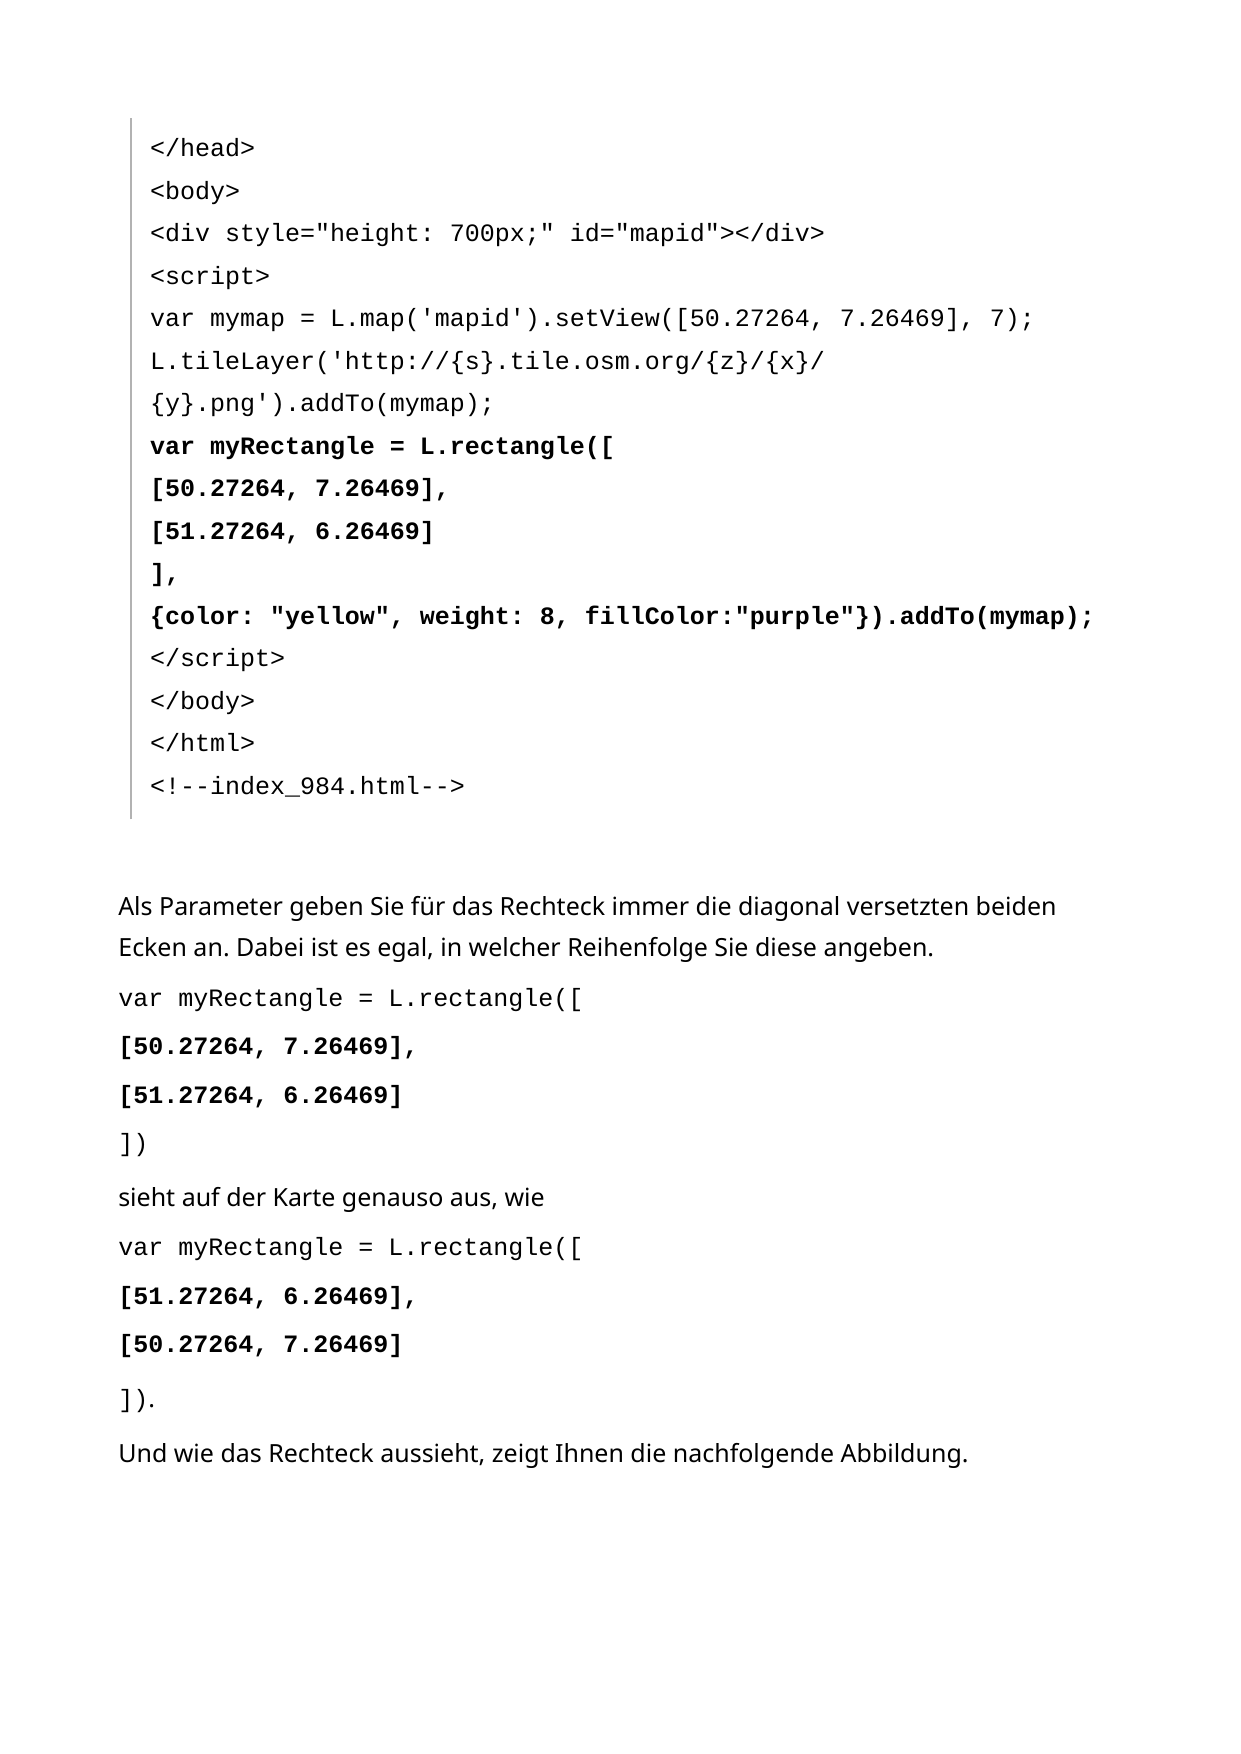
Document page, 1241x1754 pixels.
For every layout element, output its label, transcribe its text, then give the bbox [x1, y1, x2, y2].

text ]) [118, 1131, 1122, 1159]
text sieht auf der Karte genauso aus, wie [118, 1179, 1122, 1213]
text </script> [132, 628, 1122, 671]
text Als Parameter geben Sie für das Rechteck immer die diagonal versetzten beiden Ecken an. Dabei ist es egal, in welcher Reihenfolge Sie diese angeben. [118, 889, 1122, 964]
text var myRectangle = L.rectangle([ [118, 1235, 1122, 1263]
text ], [132, 543, 1122, 586]
text L.tileLayer('http://{s}.tile.osm.org/{z}/{x}/{y}.png').addTo(mymap); [132, 331, 1122, 416]
text <script> [132, 246, 1122, 288]
text var mymap = L.map('mapid').setView([50.27264, 7.26469], 7); [132, 288, 1122, 331]
text </html> [132, 713, 1122, 756]
text var myRectangle = L.rectangle([ [118, 985, 1122, 1013]
text var myRectangle = L.rectangle([ [132, 416, 1122, 458]
text <!--index_984.html--> [132, 756, 1122, 819]
text [51.27264, 6.26469] [118, 1082, 1122, 1111]
text [50.27264, 7.26469], [132, 458, 1122, 501]
text <body> [132, 161, 1122, 203]
text [50.27264, 7.26469] [118, 1332, 1122, 1360]
text </head> [132, 118, 1122, 161]
text <div style="height: 700px;" id="mapid"></div> [132, 203, 1122, 246]
text [51.27264, 6.26469] [132, 501, 1122, 543]
text [50.27264, 7.26469], [118, 1034, 1122, 1062]
text </body> [132, 671, 1122, 713]
text ]). [118, 1380, 1122, 1415]
text Und wie das Rechteck aussieht, zeigt Ihnen die nachfolgende Abbildung. [118, 1436, 1122, 1470]
text [51.27264, 6.26469], [118, 1283, 1122, 1312]
text {color: "yellow", weight: 8, fillColor:"purple"}).addTo(mymap); [132, 586, 1122, 628]
